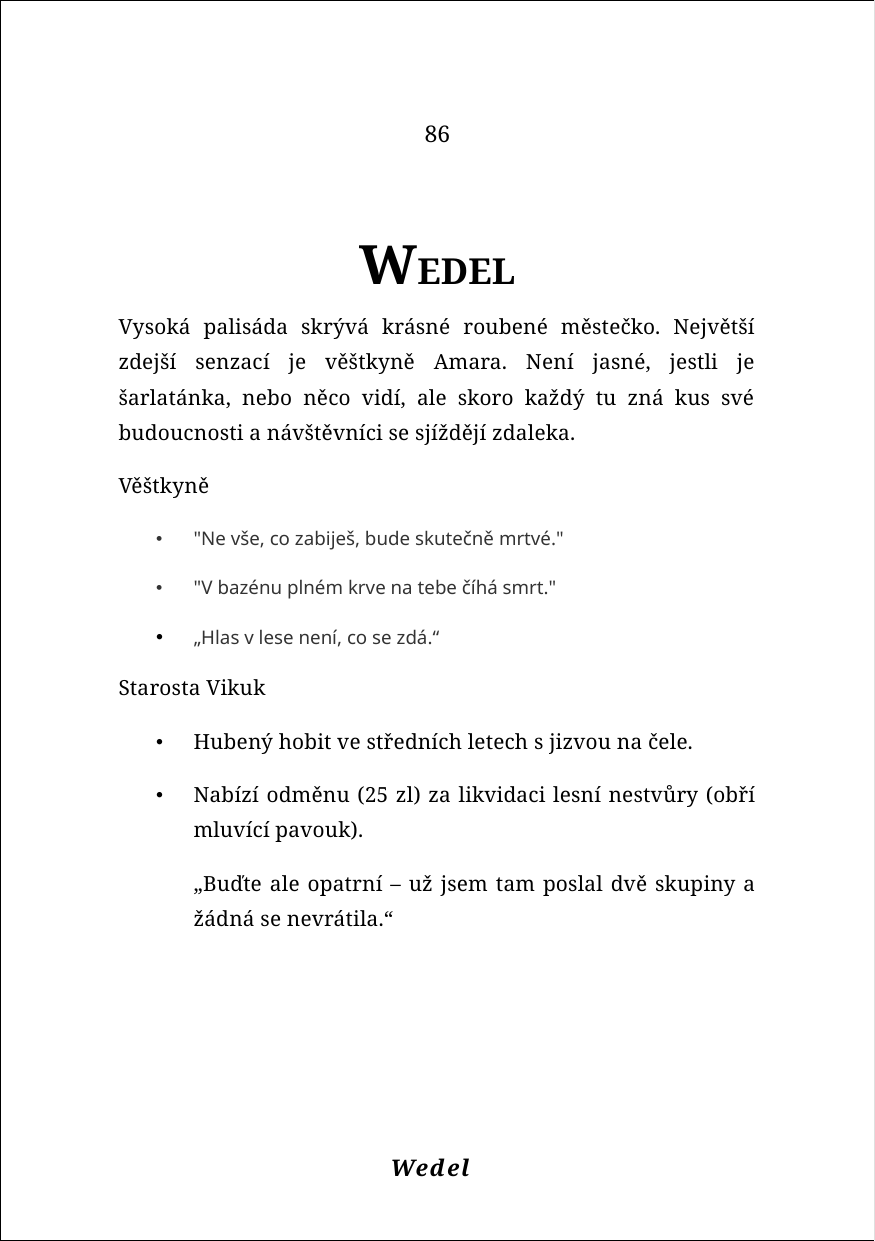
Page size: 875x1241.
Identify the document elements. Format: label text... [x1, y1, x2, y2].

subtitle Wedel [118, 226, 756, 300]
list "Ne vše, co zabiješ, bude skutečně mrtvé." [156, 525, 756, 550]
text Vysoká palisáda skrývá krásné roubené městečko. Největší zdejší senzací je věštkyně Amara. Není jasné, jestli je šarlatánka, nebo něco vidí, ale skoro každý tu zná kus své budoucnosti a návštěvníci se sjíždějí zdaleka. [118, 312, 756, 447]
list "V bazénu plném krve na tebe číhá smrt." [156, 574, 756, 600]
text Starosta Vikuk [118, 673, 756, 702]
list Hubený hobit ve středních letech s jizvou na čele. [156, 727, 756, 755]
list „Buďte ale opatrní – už jsem tam poslal dvě skupiny a žádná se nevrátila.“ [156, 869, 756, 933]
list „Hlas v lese není, co se zdá.“ [156, 624, 756, 649]
list Nabízí odměnu (25 zl) za likvidaci lesní nestvůry (obří mluvící pavouk). [156, 780, 756, 844]
text Věštkyně [118, 472, 756, 500]
